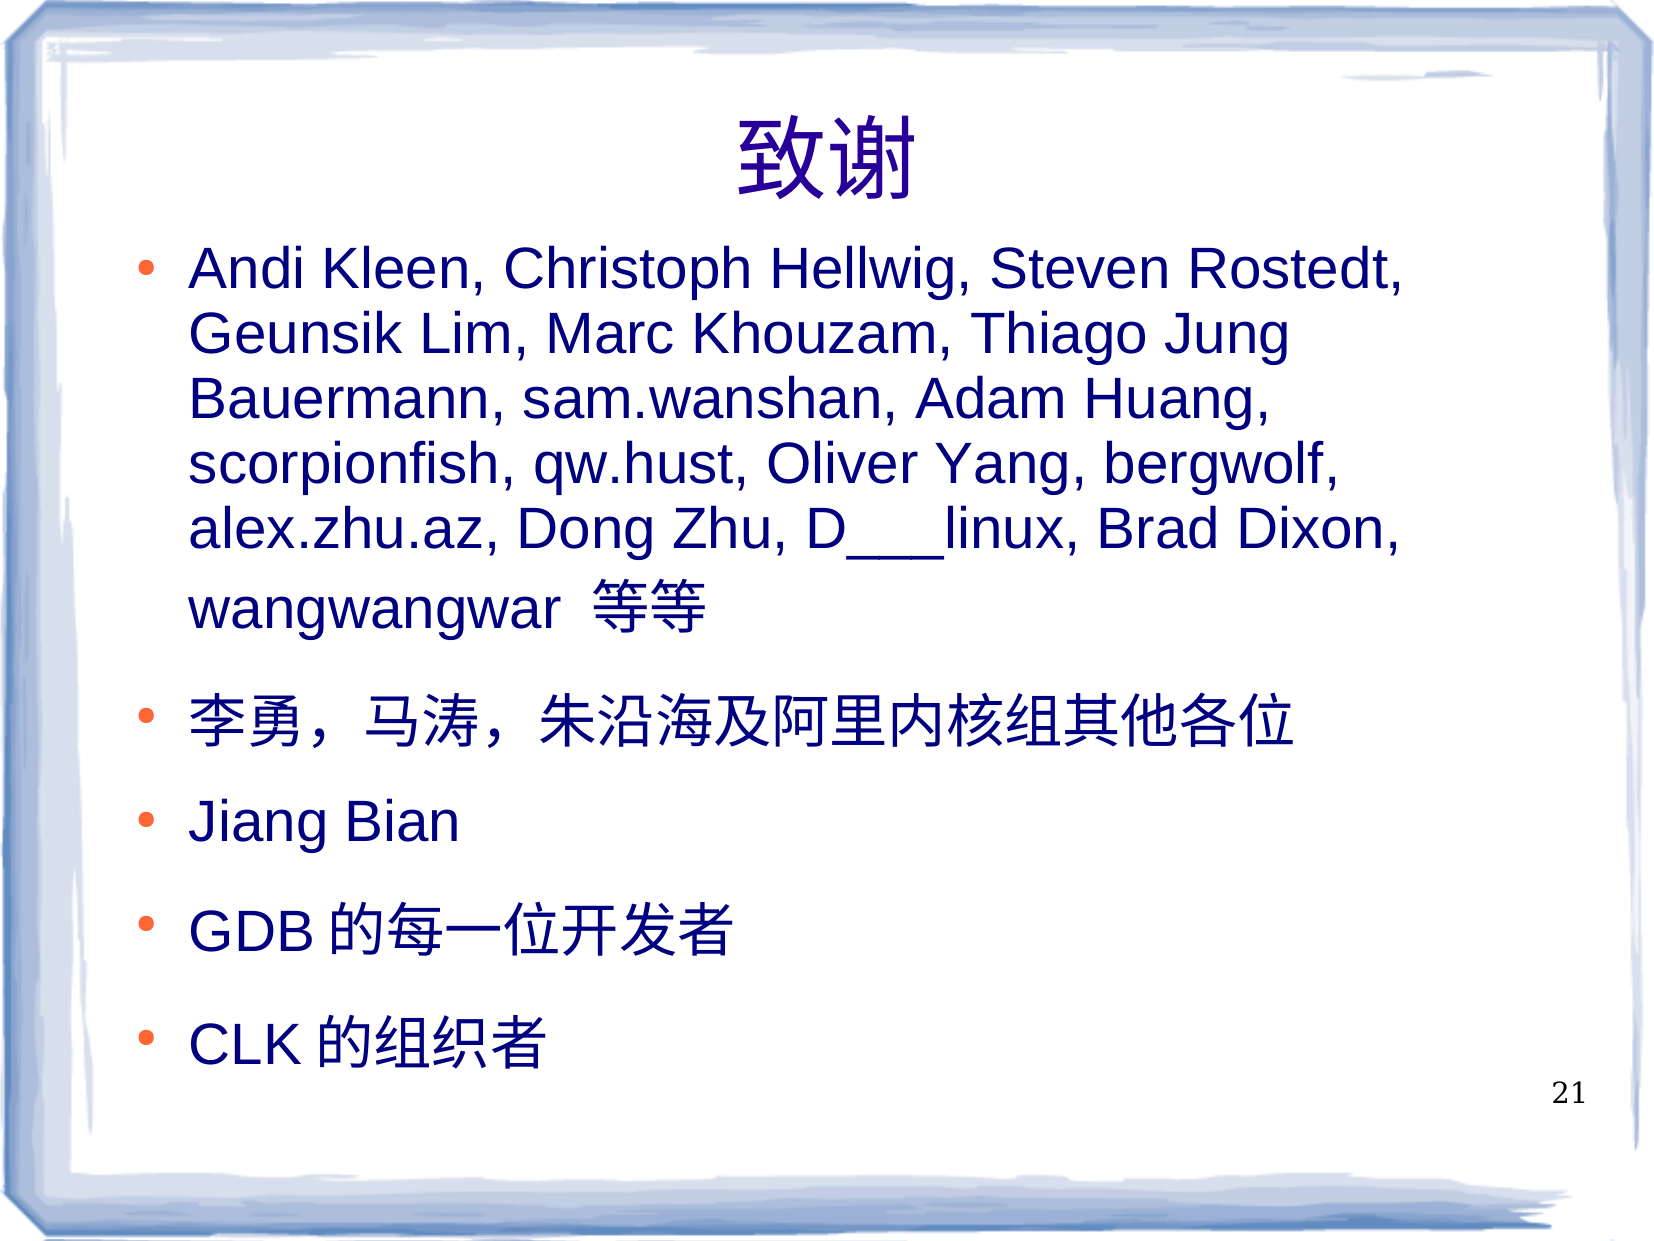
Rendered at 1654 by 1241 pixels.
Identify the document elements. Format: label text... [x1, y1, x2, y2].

picture [0, 0, 1654, 1241]
list Andi Kleen, Christoph Hellwig, Steven Rostedt, Geunsik Lim, Marc Khouzam, Thiago Jung Bauermann, sam.wanshan, Adam Huang, scorpionfish, qw.hust, Oliver Yang, bergwolf, alex.zhu.az, Dong Zhu, D___linux, Brad Dixon, wangwangwar 等等 李勇，马涛，朱沿海及阿里内核组其他各位 Jiang Bian GDB的每一位开发者 CLK的组织者 [118, 236, 1571, 1152]
title 致谢 [82, 49, 1571, 257]
